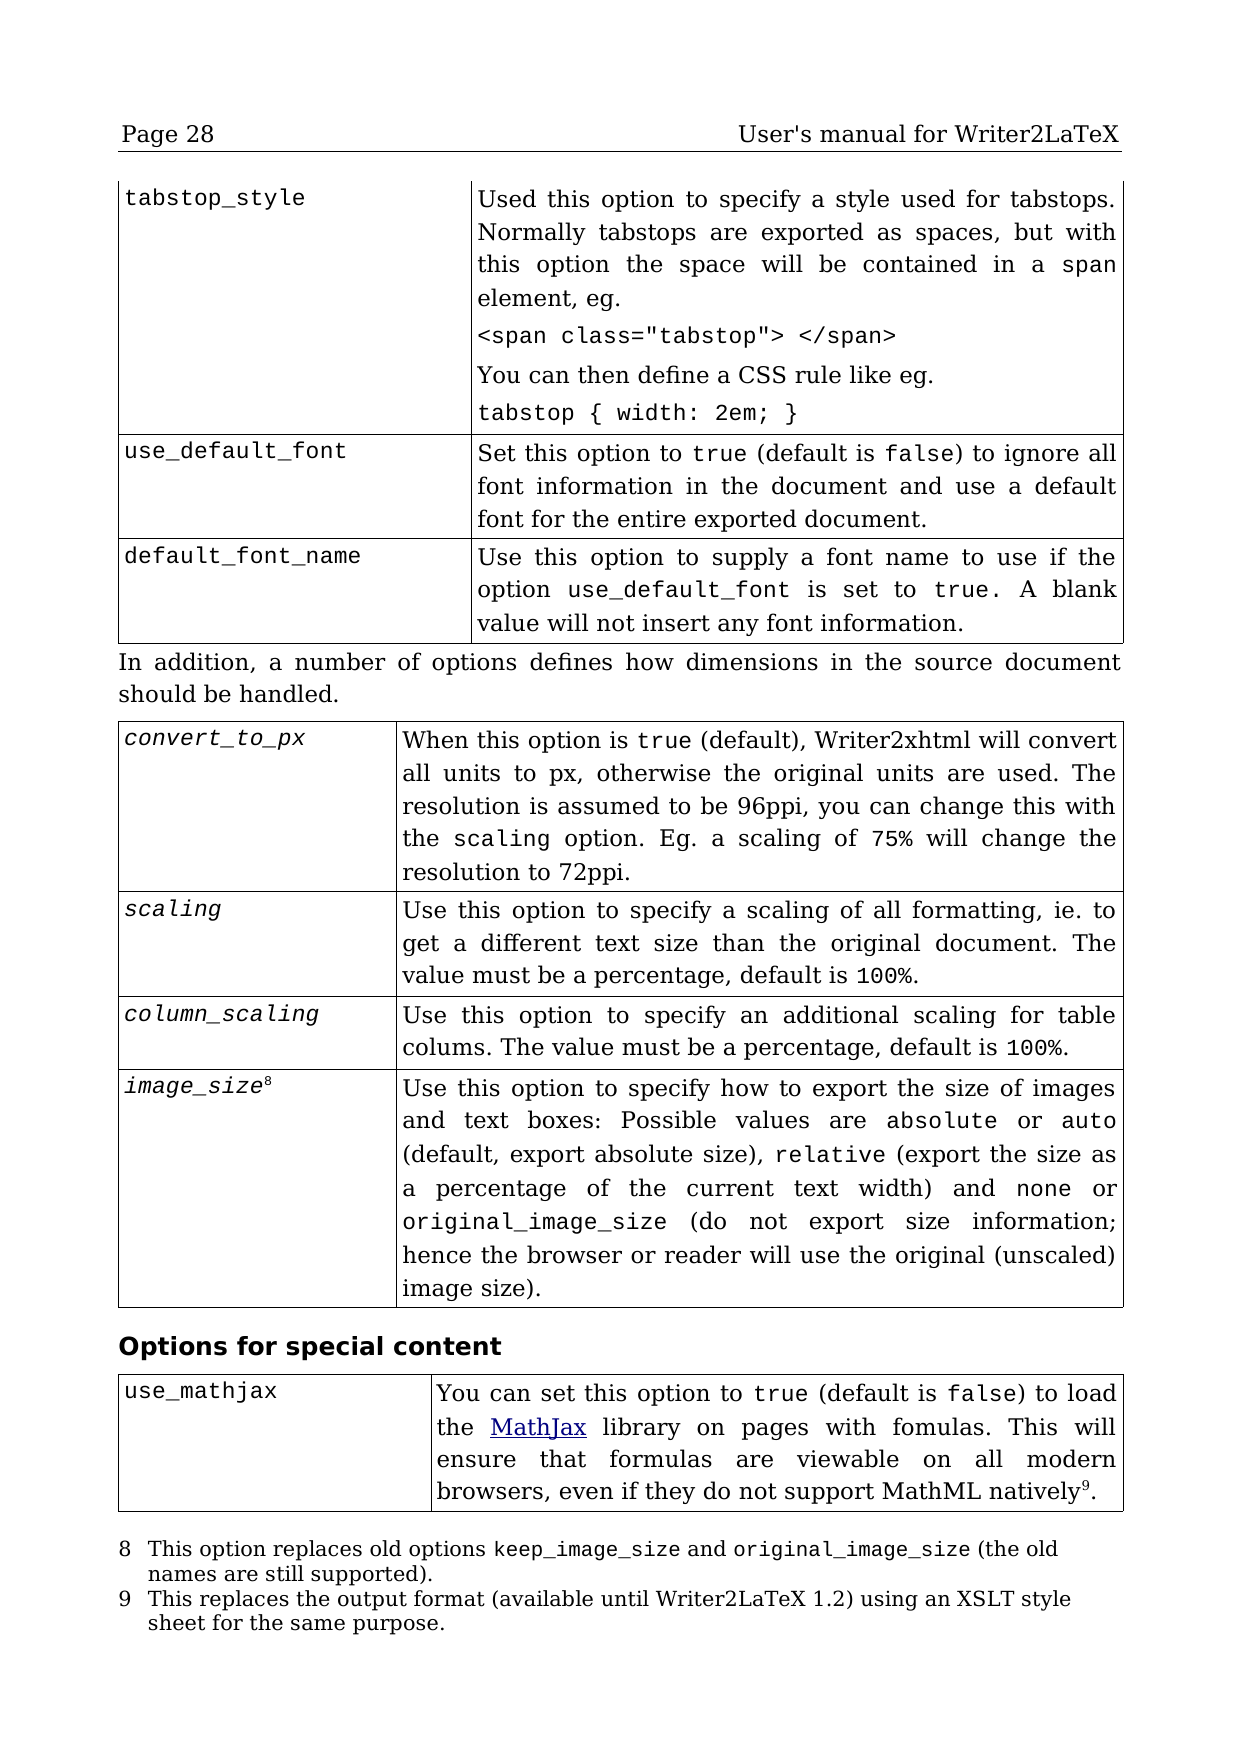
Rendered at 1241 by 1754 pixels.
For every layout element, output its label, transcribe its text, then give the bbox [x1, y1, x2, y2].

table_header use_mathjax [119, 1375, 431, 1511]
table_cell scaling [119, 892, 396, 996]
table_cell Use this option to specify how to export the size of images and text boxes: Possible values are absolute or auto (default, export absolute size), relative (export the size as a percentage of the current text width) and none or original_image_size (do not export size information; hence the browser or reader will use the original (unscaled) image size). [397, 1070, 1123, 1307]
subtitle Options for special content [118, 1332, 1122, 1361]
table_cell tabstop_style [119, 181, 471, 434]
table_cell Use this option to supply a font name to use if the option use_default_font is set to true. A blank value will not insert any font information. [472, 539, 1123, 643]
table_header When this option is true (default), Writer2xhtml will convert all units to px, otherwise the original units are used. The resolution is assumed to be 96ppi, you can change this with the scaling option. Eg. a scaling of 75% will change the resolution to 72ppi. [397, 722, 1123, 891]
table_header You can set this option to true (default is false) to load the MathJax library on pages with fomulas. This will ensure that formulas are viewable on all modern browsers, even if they do not support MathML natively. [432, 1375, 1123, 1511]
table_cell Use this option to specify a scaling of all formatting, ie. to get a different text size than the original document. The value must be a percentage, default is 100%. [397, 892, 1123, 996]
table_cell Used this option to specify a style used for tabstops. Normally tabstops are exported as spaces, but with this option the space will be contained in a span element, eg. <span class="tabstop"> </span> You can then define a CSS rule like eg. tabstop { width: 2em; } [472, 181, 1123, 434]
table_cell Use this option to specify an additional scaling for table colums. The value must be a percentage, default is 100%. [397, 997, 1123, 1069]
table_header convert_to_px [119, 722, 396, 891]
text In addition, a number of options defines how dimensions in the source document should be handled. [118, 649, 1122, 708]
table_cell use_default_font [119, 435, 471, 538]
table_cell Set this option to true (default is false) to ignore all font information in the document and use a default font for the entire exported document. [472, 435, 1123, 538]
table_cell default_font_name [119, 539, 471, 643]
table_cell image_size [119, 1070, 396, 1307]
table_cell column_scaling [119, 997, 396, 1069]
